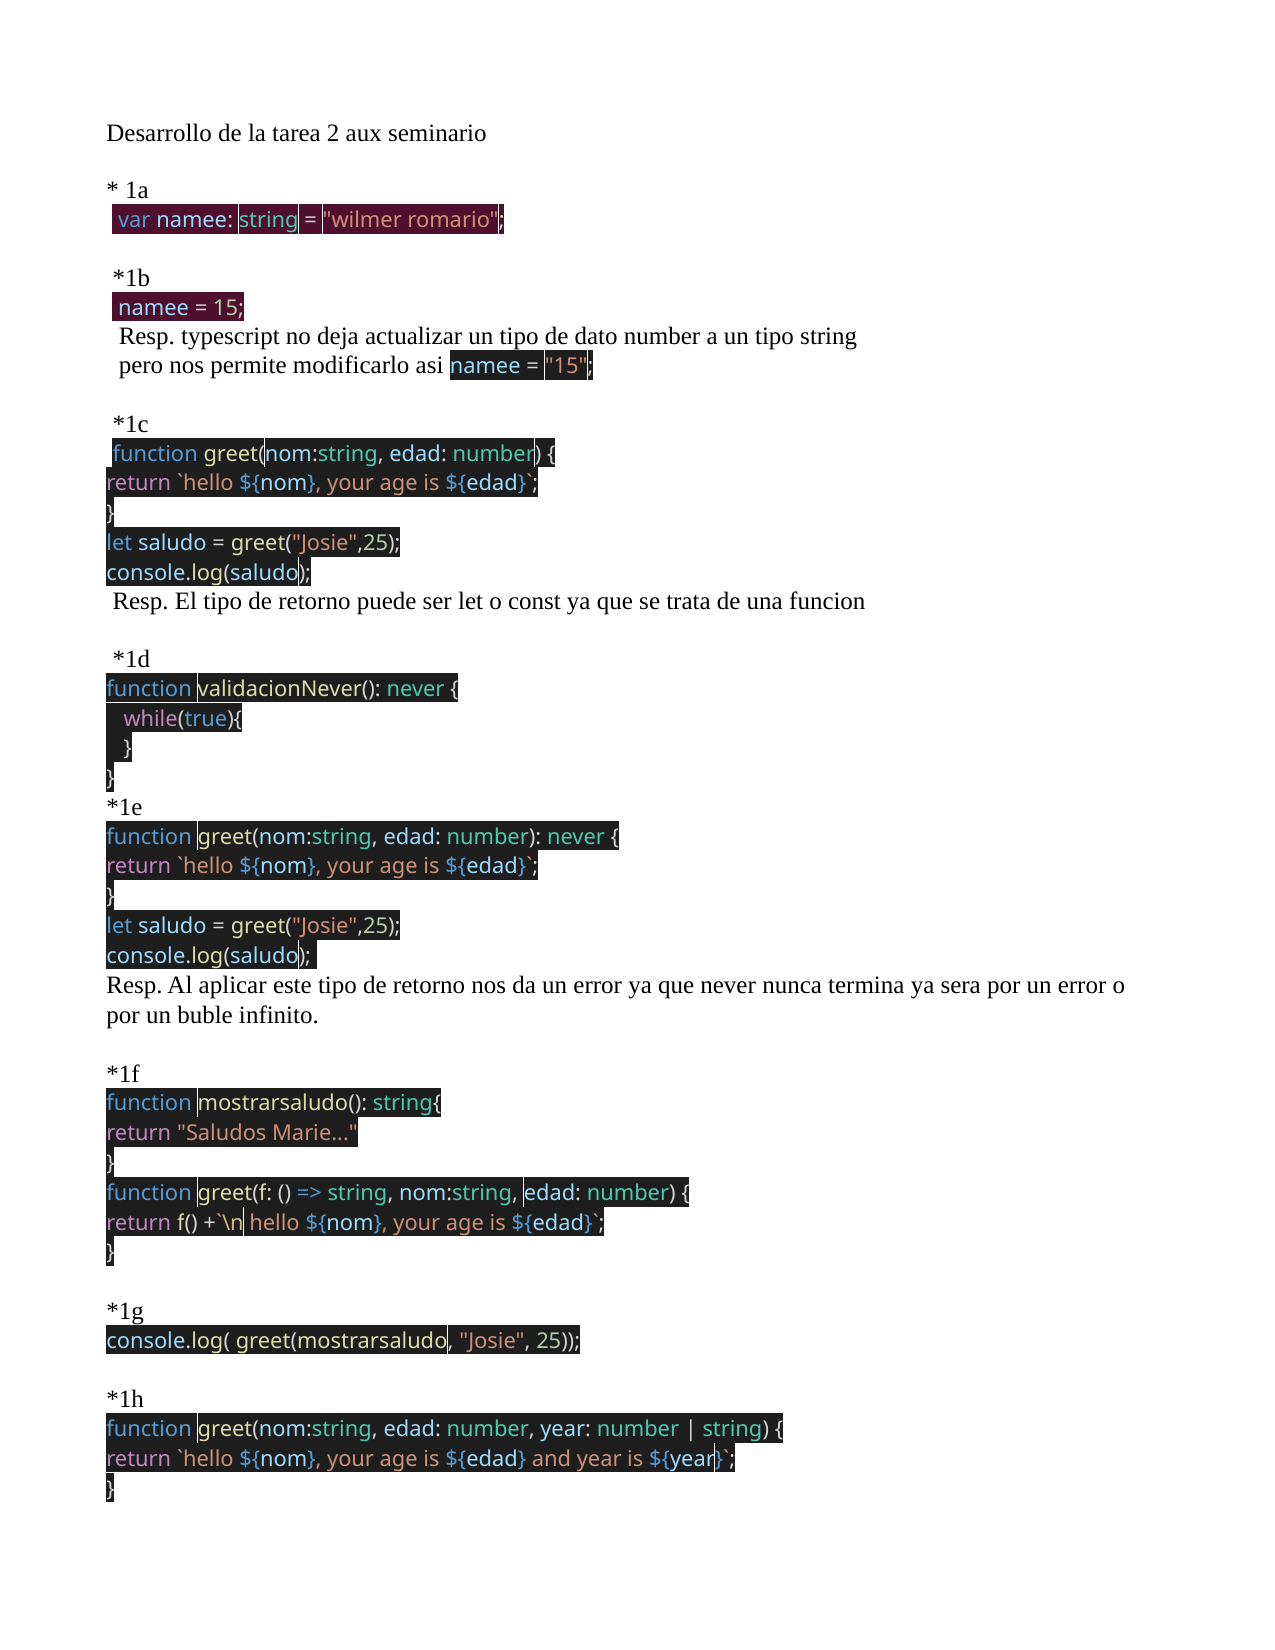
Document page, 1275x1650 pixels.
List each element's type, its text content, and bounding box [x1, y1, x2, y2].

text function mostrarsaludo(): string{ [106, 1087, 1158, 1117]
text return `hello ${nom}, your age is ${edad}`; [106, 467, 1158, 497]
text let saludo = greet("Josie",25); [106, 527, 1158, 557]
text console.log( greet(mostrarsaludo, "Josie", 25)); [106, 1324, 1158, 1354]
text } [106, 497, 1158, 527]
text *1b [106, 263, 1158, 292]
text Resp. Al aplicar este tipo de retorno nos da un error ya que never nunca termina ya sera por un error o por un buble infinito. [106, 969, 1158, 1029]
text console.log(saludo); [106, 940, 1158, 969]
text } [106, 732, 1158, 762]
text *1f [106, 1059, 1158, 1087]
text Resp. El tipo de retorno puede ser let o const ya que se trata de una funcion [106, 586, 1158, 615]
text *1e [106, 792, 1158, 821]
text let saludo = greet("Josie",25); [106, 910, 1158, 940]
text *1d [106, 644, 1158, 673]
text } [106, 1147, 1158, 1177]
text Resp. typescript no deja actualizar un tipo de dato number a un tipo string [106, 321, 1158, 350]
text function greet(f: () => string, nom:string, edad: number) { [106, 1177, 1158, 1207]
text namee = 15; [106, 292, 1158, 321]
text * 1a [106, 176, 1158, 204]
text } [106, 1236, 1158, 1266]
text var namee: string = "wilmer romario"; [106, 204, 1158, 234]
text return `hello ${nom}, your age is ${edad}`; [106, 850, 1158, 880]
text function validacionNever(): never { [106, 673, 1158, 702]
text return `hello ${nom}, your age is ${edad} and year is ${year}`; [106, 1443, 1158, 1472]
text return f() +`\n hello ${nom}, your age is ${edad}`; [106, 1207, 1158, 1236]
text function greet(nom:string, edad: number, year: number | string) { [106, 1413, 1158, 1443]
text } [106, 1472, 1158, 1502]
text function greet(nom:string, edad: number): never { [106, 821, 1158, 850]
text return "Saludos Marie..." [106, 1117, 1158, 1147]
text function greet(nom:string, edad: number) { [106, 437, 1158, 467]
text *1g [106, 1296, 1158, 1324]
text Desarrollo de la tarea 2 aux seminario [106, 118, 1158, 147]
text } [106, 762, 1158, 792]
text while(true){ [106, 702, 1158, 732]
text *1c [106, 409, 1158, 437]
text console.log(saludo); [106, 557, 1158, 586]
text } [106, 880, 1158, 910]
text *1h [106, 1384, 1158, 1413]
text pero nos permite modificarlo asi namee = "15"; [106, 350, 1158, 380]
